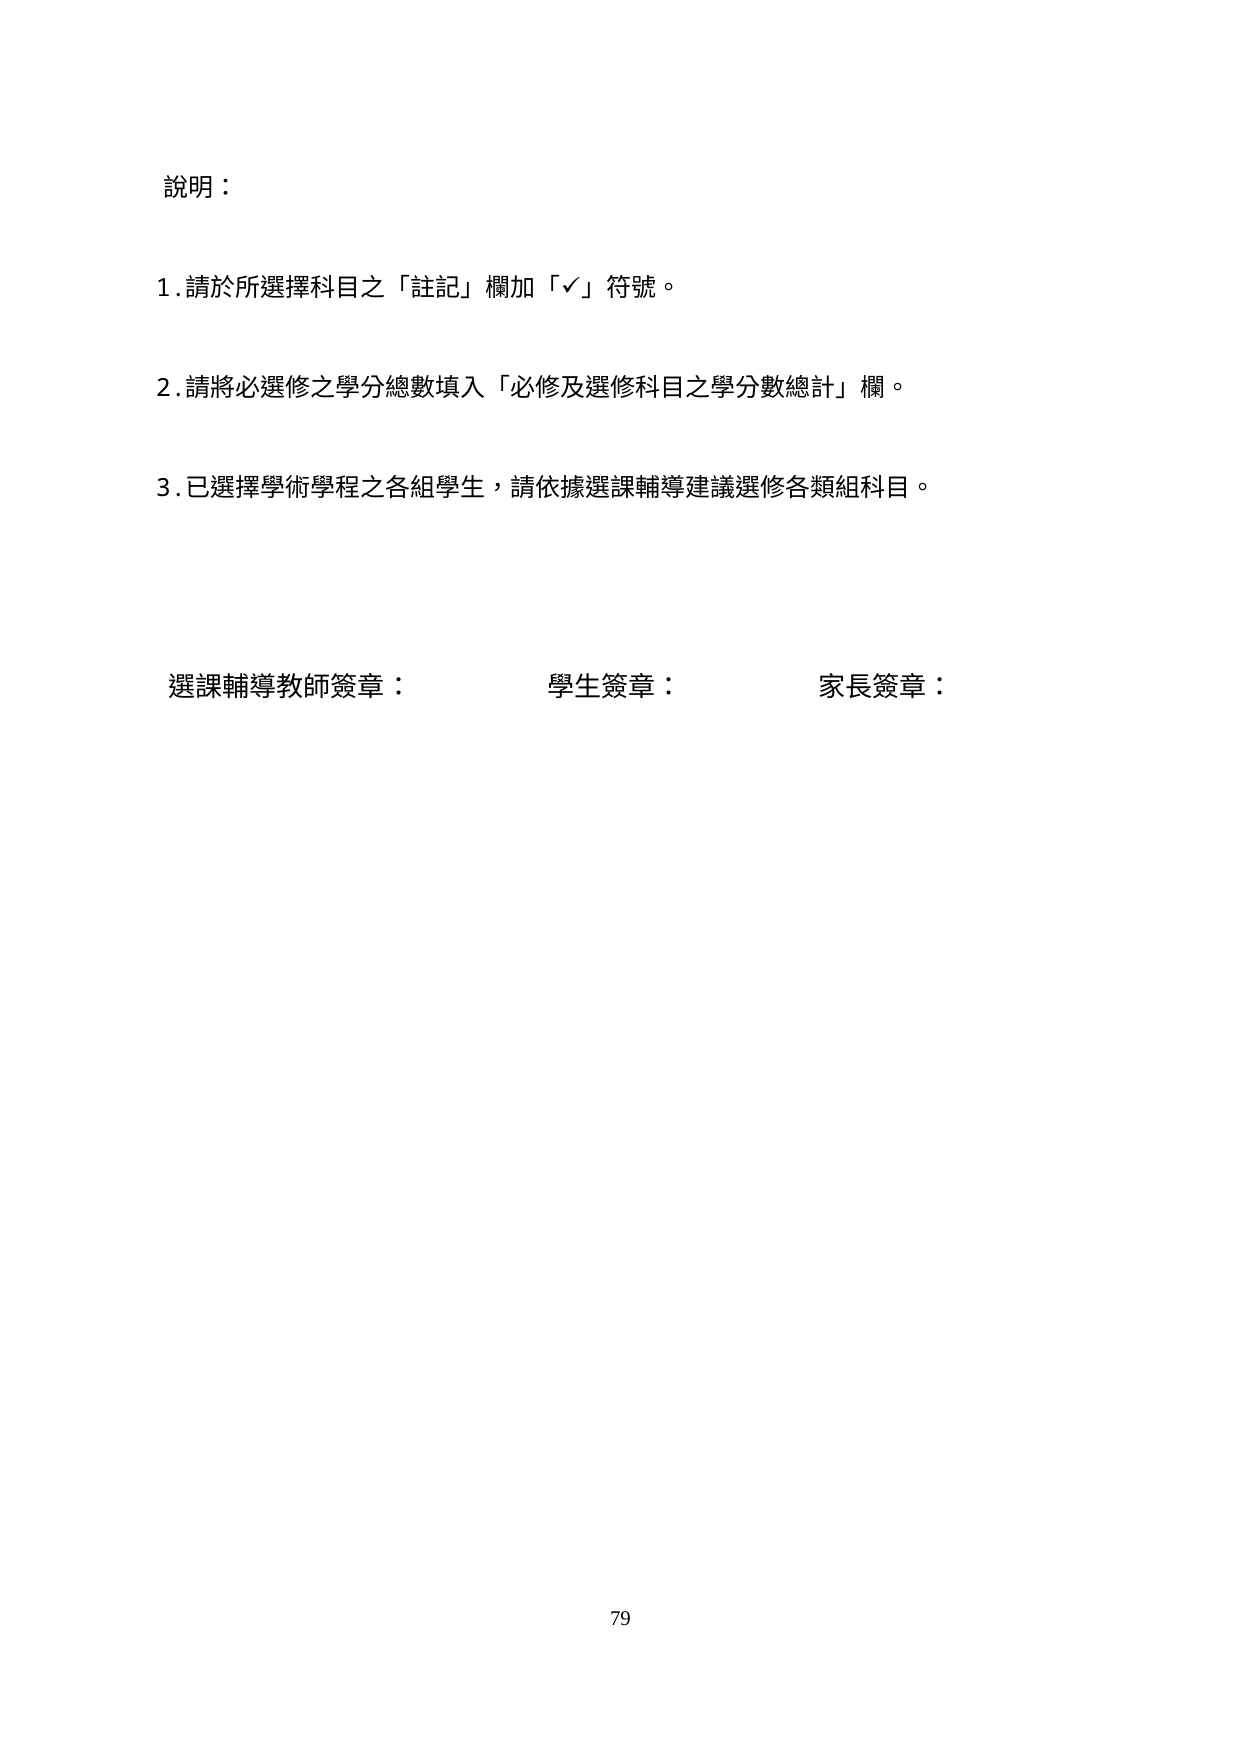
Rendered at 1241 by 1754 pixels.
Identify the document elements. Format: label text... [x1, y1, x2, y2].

text 說明： [118, 143, 1122, 206]
text 2.請將必選修之學分總數填入「必修及選修科目之學分數總計」欄。 [118, 343, 1122, 406]
text 3.已選擇學術學程之各組學生，請依據選課輔導建議選修各類組科目。 [118, 443, 1122, 506]
text 1.請於所選擇科目之「註記」欄加「ü」符號。 [118, 243, 1122, 306]
text 選課輔導教師簽章： 學生簽章： 家長簽章： [168, 643, 1122, 706]
